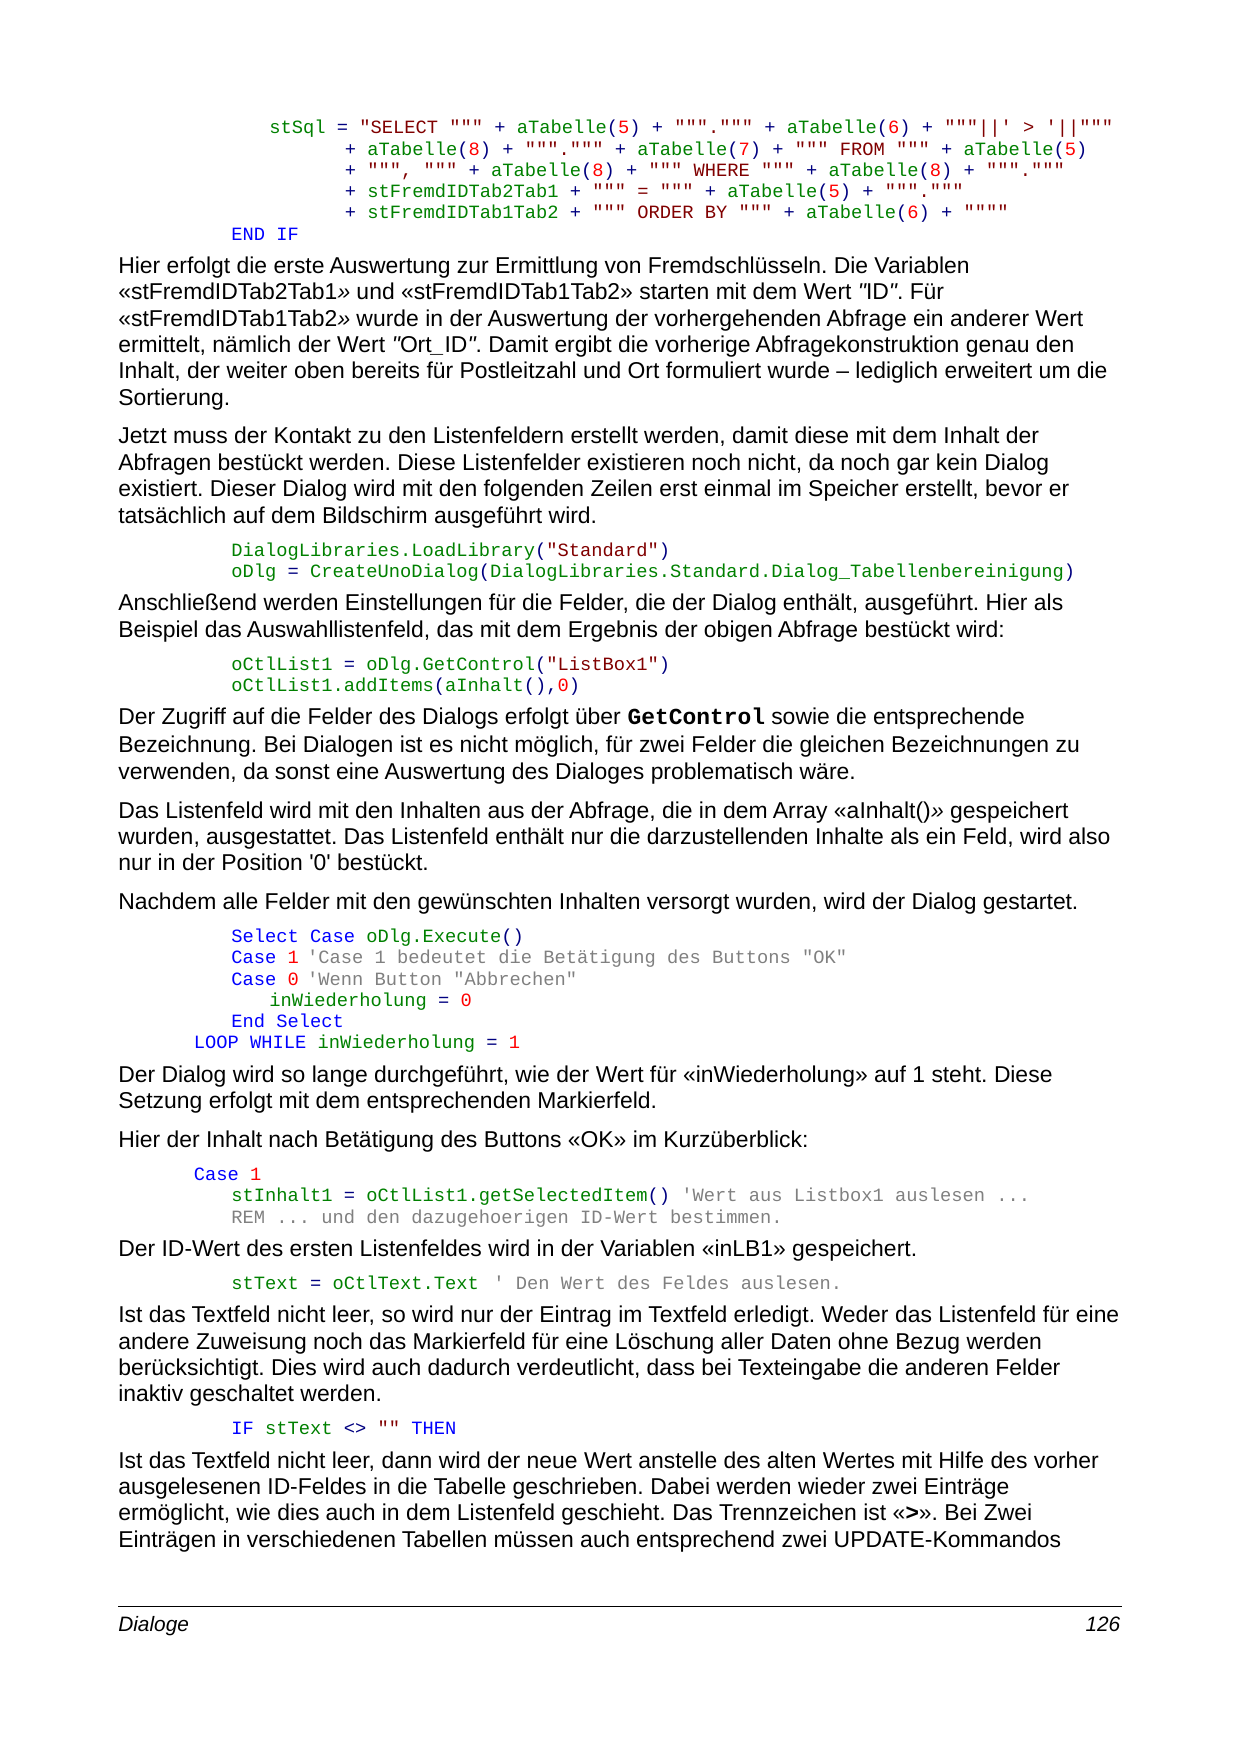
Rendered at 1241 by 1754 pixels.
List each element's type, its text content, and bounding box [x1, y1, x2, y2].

text DialogLibraries.LoadLibrary("Standard") [156, 540, 1122, 562]
text Ist das Textfeld nicht leer, dann wird der neue Wert anstelle des alten Wertes mit Hilfe des vorher ausgelesenen ID-Feldes in die Tabelle geschrieben. Dabei werden wieder zwei Einträge ermöglicht, wie dies auch in dem Listenfeld geschieht. Das Trennzeichen ist «>». Bei Zwei Einträgen in verschiedenen Tabellen müssen auch entsprechend zwei UPDATE-Kommandos [118, 1447, 1122, 1552]
text Ist das Textfeld nicht leer, so wird nur der Eintrag im Textfeld erledigt. Weder das Listenfeld für eine andere Zuweisung noch das Markierfeld für eine Löschung aller Daten ohne Bezug werden berücksichtigt. Dies wird auch dadurch verdeutlicht, dass bei Texteingabe die anderen Felder inaktiv geschaltet werden. [118, 1301, 1122, 1407]
text REM ... und den dazugehoerigen ID-Wert bestimmen. [156, 1207, 1122, 1229]
text Case 0 'Wenn Button "Abbrechen" [156, 969, 1122, 991]
text stText = oCtlText.Text ' Den Wert des Feldes auslesen. [156, 1274, 1122, 1295]
text oDlg = CreateUnoDialog(DialogLibraries.Standard.Dialog_Tabellenbereinigung) [156, 562, 1122, 583]
text Das Listenfeld wird mit den Inhalten aus der Abfrage, die in dem Array «aInhalt()» gespeichert wurden, ausgestattet. Das Listenfeld enthält nur die darzustellenden Inhalte als ein Feld, wird also nur in der Position '0' bestückt. [118, 797, 1122, 876]
text Case 1 [156, 1165, 1122, 1186]
text stInhalt1 = oCtlList1.getSelectedItem() 'Wert aus Listbox1 auslesen ... [156, 1186, 1122, 1207]
text Jetzt muss der Kontakt zu den Listenfeldern erstellt werden, damit diese mit dem Inhalt der Abfragen bestückt werden. Diese Listenfelder existieren noch nicht, da noch gar kein Dialog existiert. Dieser Dialog wird mit den folgenden Zeilen erst einmal im Speicher erstellt, bevor er tatsächlich auf dem Bildschirm ausgeführt wird. [118, 422, 1122, 528]
text IF stText <> "" THEN [156, 1419, 1122, 1440]
text inWiederholung = 0 [156, 991, 1122, 1012]
text END IF [156, 224, 1122, 246]
text End Select [156, 1012, 1122, 1033]
text Hier erfolgt die erste Auswertung zur Ermittlung von Fremdschlüsseln. Die Variablen «stFremdIDTab2Tab1» und «stFremdIDTab1Tab2» starten mit dem Wert "ID". Für «stFremdIDTab1Tab2» wurde in der Auswertung der vorhergehenden Abfrage ein anderer Wert ermittelt, nämlich der Wert "Ort_ID". Damit ergibt die vorherige Abfragekonstruktion genau den Inhalt, der weiter oben bereits für Postleitzahl und Ort formuliert wurde – lediglich erweitert um die Sortierung. [118, 252, 1122, 410]
text stSql = "SELECT """ + aTabelle(5) + """.""" + aTabelle(6) + """||' > '||""" + aTabelle(8) + """.""" + aTabelle(7) + """ FROM """ + aTabelle(5) + """, """ + aTabelle(8) + """ WHERE """ + aTabelle(8) + """.""" + stFremdIDTab2Tab1 + """ = """ + aTabelle(5) + """.""" + stFremdIDTab1Tab2 + """ ORDER BY """ + aTabelle(6) + """" [156, 118, 1122, 224]
text Hier der Inhalt nach Betätigung des Buttons «OK» im Kurzüberblick: [118, 1126, 1122, 1152]
text Nachdem alle Felder mit den gewünschten Inhalten versorgt wurden, wird der Dialog gestartet. [118, 888, 1122, 914]
text Anschließend werden Einstellungen für die Felder, die der Dialog enthält, ausgeführt. Hier als Beispiel das Auswahllistenfeld, das mit dem Ergebnis der obigen Abfrage bestückt wird: [118, 589, 1122, 642]
text Der Zugriff auf die Felder des Dialogs erfolgt über GetControl sowie die entsprechende Bezeichnung. Bei Dialogen ist es nicht möglich, für zwei Felder die gleichen Bezeichnungen zu verwenden, da sonst eine Auswertung des Dialoges problematisch wäre. [118, 703, 1122, 784]
text Case 1 'Case 1 bedeutet die Betätigung des Buttons "OK" [156, 948, 1122, 969]
text oCtlList1.addItems(aInhalt(),0) [156, 676, 1122, 697]
text LOOP WHILE inWiederholung = 1 [156, 1033, 1122, 1054]
text oCtlList1 = oDlg.GetControl("ListBox1") [156, 654, 1122, 676]
text Select Case oDlg.Execute() [156, 927, 1122, 948]
text Der Dialog wird so lange durchgeführt, wie der Wert für «inWiederholung» auf 1 steht. Diese Setzung erfolgt mit dem entsprechenden Markierfeld. [118, 1061, 1122, 1113]
text Der ID-Wert des ersten Listenfeldes wird in der Variablen «inLB1» gespeichert. [118, 1235, 1122, 1261]
